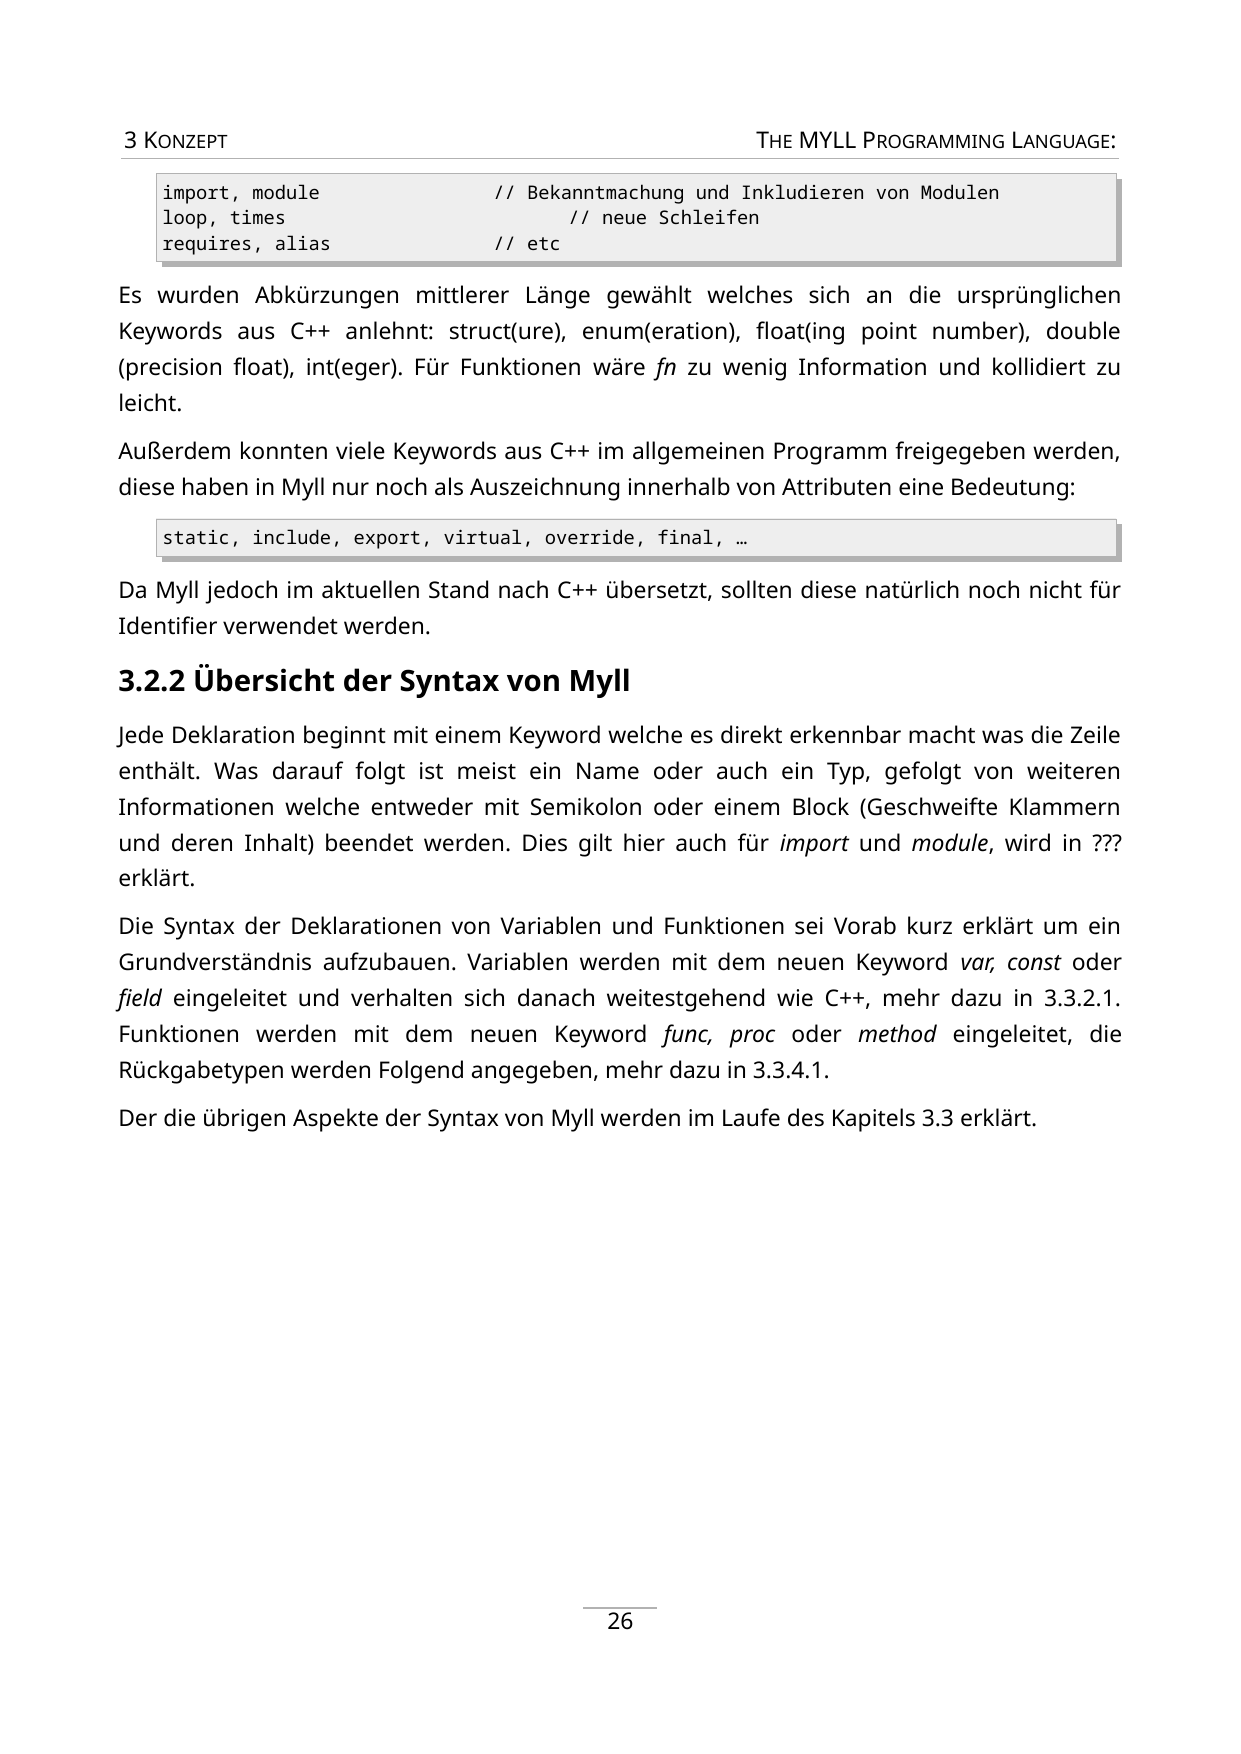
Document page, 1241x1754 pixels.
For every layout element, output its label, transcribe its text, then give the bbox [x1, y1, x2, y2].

text Da Myll jedoch im aktuellen Stand nach C++ übersetzt, sollten diese natürlich noch nicht für Identifier verwendet werden. [118, 574, 1122, 641]
subtitle Übersicht der Syntax von Myll [118, 660, 1122, 700]
text Der die übrigen Aspekte der Syntax von Myll werden im Laufe des Kapitels 3.3 erklärt. [118, 1102, 1122, 1133]
text Jede Deklaration beginnt mit einem Keyword welche es direkt erkennbar macht was die Zeile enthält. Was darauf folgt ist meist ein Name oder auch ein Typ, gefolgt von weiteren Informationen welche entweder mit Semikolon oder einem Block (Geschweifte Klammern und deren Inhalt) beendet werden. Dies gilt hier auch für import und module, wird in ??? erklärt. [118, 719, 1122, 894]
text static, include, export, virtual, override, final, … [157, 520, 1116, 556]
text Es wurden Abkürzungen mittlerer Länge gewählt welches sich an die ursprünglichen Keywords aus C++ anlehnt: struct(ure), enum(eration), float(ing point number), double (precision float), int(eger). Für Funktionen wäre fn zu wenig Information und kollidiert zu leicht. [118, 279, 1122, 418]
text Außerdem konnten viele Keywords aus C++ im allgemeinen Programm freigegeben werden, diese haben in Myll nur noch als Auszeichnung innerhalb von Attributen eine Bedeutung: [118, 435, 1122, 502]
text import, module // Bekanntmachung und Inkludieren von Modulen loop, times // neue Schleifen requires, alias // etc [157, 174, 1116, 261]
text Die Syntax der Deklarationen von Variablen und Funktionen sei Vorab kurz erklärt um ein Grundverständnis aufzubauen. Variablen werden mit dem neuen Keyword var, const oder field eingeleitet und verhalten sich danach weitestgehend wie C++, mehr dazu in 3.3.2.1. Funktionen werden mit dem neuen Keyword func, proc oder method eingeleitet, die Rückgabetypen werden Folgend angegeben, mehr dazu in 3.3.4.1. [118, 910, 1122, 1085]
